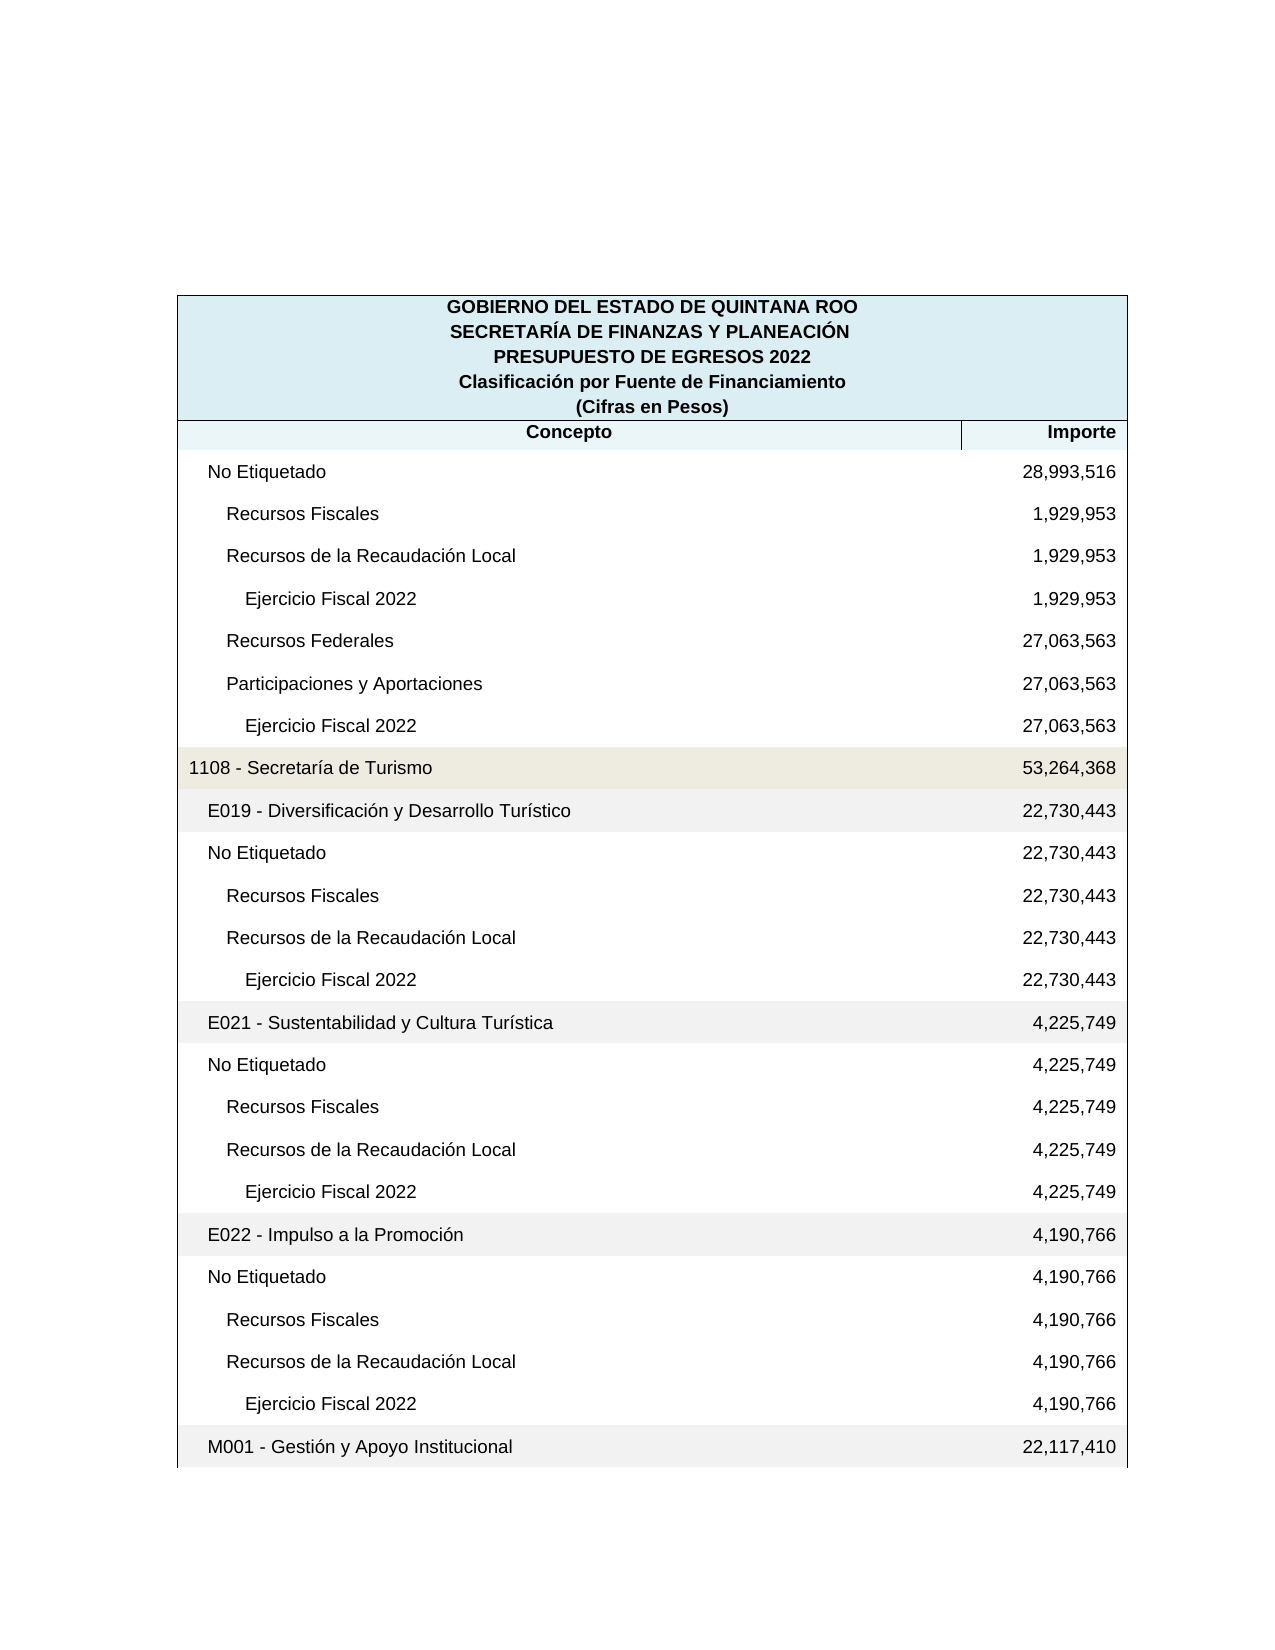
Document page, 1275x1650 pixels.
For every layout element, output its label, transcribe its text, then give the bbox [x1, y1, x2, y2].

table_cell 4,225,749 [974, 1171, 1127, 1213]
table_cell 27,063,563 [974, 620, 1127, 662]
table_cell 1,929,953 [974, 493, 1127, 535]
table_cell 4,190,766 [974, 1298, 1127, 1340]
table_cell 53,264,368 [974, 747, 1127, 789]
table_cell Recursos de la Recaudación Local [178, 1128, 974, 1171]
table_cell No Etiquetado [178, 832, 974, 874]
table_cell 4,225,749 [974, 1086, 1127, 1128]
table_cell 22,730,443 [974, 832, 1127, 874]
table_cell No Etiquetado [178, 1256, 974, 1298]
table_cell Recursos Fiscales [178, 874, 974, 916]
table_cell 22,117,410 [974, 1425, 1127, 1467]
table_cell Recursos Fiscales [178, 1298, 974, 1340]
table_cell 4,190,766 [974, 1213, 1127, 1256]
table_cell Ejercicio Fiscal 2022 [178, 1383, 974, 1425]
table_cell 1,929,953 [974, 577, 1127, 619]
table_cell No Etiquetado [178, 450, 974, 492]
table_cell Recursos Fiscales [178, 1086, 974, 1128]
table_cell Ejercicio Fiscal 2022 [178, 959, 974, 1001]
table_cell Ejercicio Fiscal 2022 [178, 1171, 974, 1213]
table_cell E019 - Diversificación y Desarrollo Turístico [178, 789, 974, 832]
table_cell 22,730,443 [974, 789, 1127, 832]
table_cell 22,730,443 [974, 874, 1127, 916]
table_cell 4,225,749 [974, 1128, 1127, 1171]
table_cell Recursos de la Recaudación Local [178, 916, 974, 959]
table_cell Ejercicio Fiscal 2022 [178, 577, 974, 619]
table_cell E021 - Sustentabilidad y Cultura Turística [178, 1001, 974, 1043]
table_cell Participaciones y Aportaciones [178, 662, 974, 704]
table_cell 1,929,953 [974, 535, 1127, 577]
table_header GOBIERNO DEL ESTADO DE QUINTANA ROO SECRETARÍA DE FINANZAS Y PLANEACIÓN PRESUPUESTO DE EGRESOS 2022 Clasificación por Fuente de Financiamiento (Cifras en Pesos) [178, 296, 1127, 420]
table_cell No Etiquetado [178, 1044, 974, 1086]
table_cell Importe [962, 421, 1127, 450]
table_cell 4,225,749 [974, 1001, 1127, 1043]
table_cell 27,063,563 [974, 662, 1127, 704]
table_cell Recursos Federales [178, 620, 974, 662]
table_cell Ejercicio Fiscal 2022 [178, 704, 974, 747]
table_cell 1108 - Secretaría de Turismo [178, 747, 974, 789]
table_cell M001 - Gestión y Apoyo Institucional [178, 1425, 974, 1467]
table_cell Concepto [178, 421, 961, 450]
table_cell 27,063,563 [974, 704, 1127, 747]
table_cell 28,993,516 [974, 450, 1127, 492]
table_cell 4,190,766 [974, 1383, 1127, 1425]
table_cell Recursos de la Recaudación Local [178, 1340, 974, 1383]
table_cell 4,190,766 [974, 1256, 1127, 1298]
table_cell 4,225,749 [974, 1044, 1127, 1086]
table_cell Recursos de la Recaudación Local [178, 535, 974, 577]
table_cell Recursos Fiscales [178, 493, 974, 535]
table_cell 22,730,443 [974, 916, 1127, 959]
table_cell 4,190,766 [974, 1340, 1127, 1383]
table_cell 22,730,443 [974, 959, 1127, 1001]
table_cell E022 - Impulso a la Promoción [178, 1213, 974, 1256]
